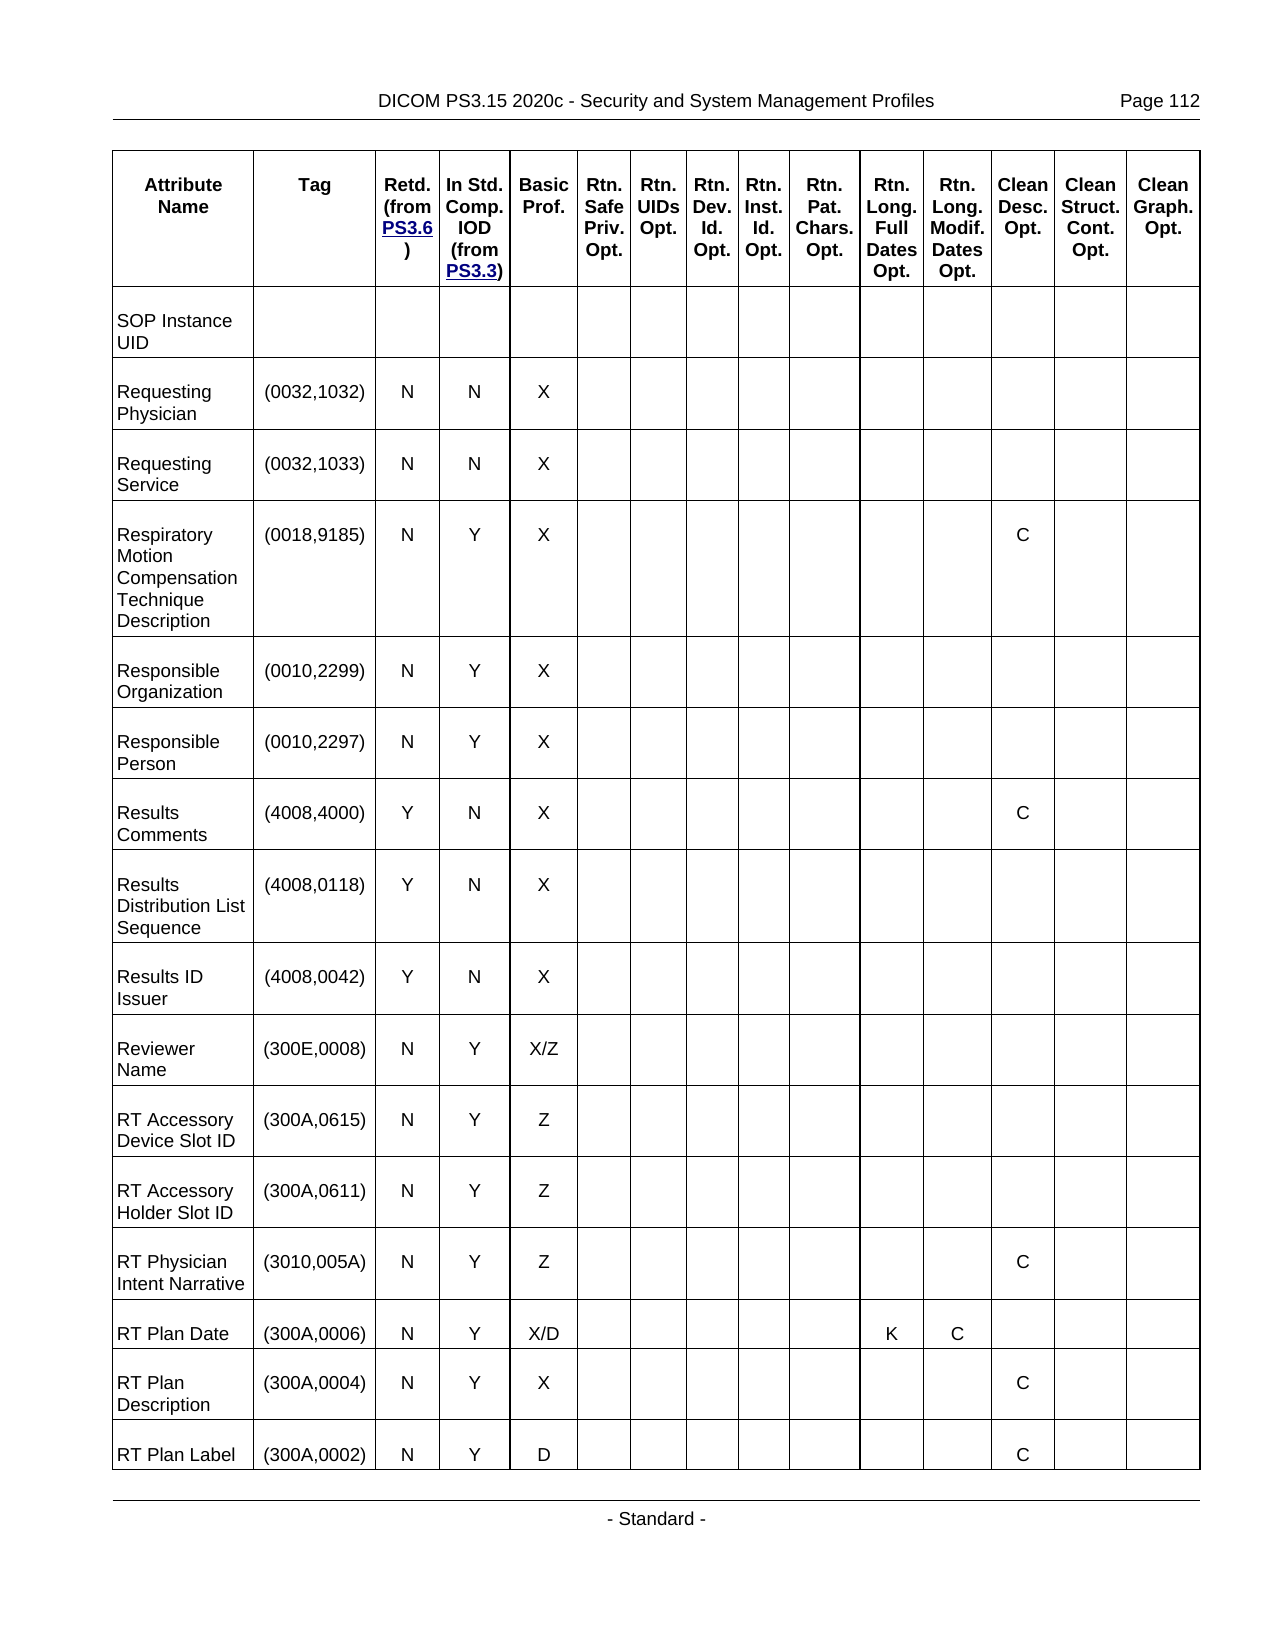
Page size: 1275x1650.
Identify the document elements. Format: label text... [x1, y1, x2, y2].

table_cell C [992, 1349, 1054, 1419]
table_cell [924, 943, 991, 1013]
table_cell X [511, 708, 577, 778]
table_cell (0032,1033) [254, 430, 375, 500]
table_cell (3010,005A) [254, 1228, 375, 1298]
table_cell N [376, 1015, 439, 1085]
table_cell N [376, 1300, 439, 1348]
table_cell [861, 779, 923, 849]
table_cell [924, 1015, 991, 1085]
table_cell N [440, 430, 509, 500]
table_cell [739, 1015, 789, 1085]
table_cell [631, 850, 686, 942]
table_cell [739, 637, 789, 707]
table_header In Std. Comp. IOD (from PS3.3) [440, 151, 509, 286]
table_cell [924, 1086, 991, 1156]
table_cell Z [511, 1228, 577, 1298]
table_cell [578, 1157, 630, 1227]
table_cell (300A,0615) [254, 1086, 375, 1156]
table_cell [992, 943, 1054, 1013]
table_cell [861, 637, 923, 707]
table_cell N [440, 358, 509, 428]
table_cell Y [376, 779, 439, 849]
table_cell [687, 779, 738, 849]
table_cell [578, 1086, 630, 1156]
table_cell [861, 708, 923, 778]
table_cell C [992, 501, 1054, 636]
table_cell [992, 430, 1054, 500]
table_cell [631, 637, 686, 707]
table_cell (0032,1032) [254, 358, 375, 428]
table_cell [790, 501, 859, 636]
table_cell [790, 1228, 859, 1298]
table_cell X [511, 430, 577, 500]
table_cell [1055, 1228, 1126, 1298]
table_cell [578, 430, 630, 500]
table_cell [1055, 943, 1126, 1013]
table_cell [687, 637, 738, 707]
table_cell [861, 287, 923, 357]
table_cell [992, 1015, 1054, 1085]
table_cell [1055, 358, 1126, 428]
table_cell [739, 287, 789, 357]
table_cell [631, 1349, 686, 1419]
table_cell [790, 708, 859, 778]
table_cell [1055, 1420, 1126, 1469]
table_cell [992, 637, 1054, 707]
table_cell [687, 708, 738, 778]
table_cell [790, 637, 859, 707]
table_cell [924, 779, 991, 849]
table_cell C [992, 779, 1054, 849]
table_cell [1127, 779, 1199, 849]
table_cell [992, 1300, 1054, 1348]
table_cell N [376, 1157, 439, 1227]
table_cell Y [440, 501, 509, 636]
table_cell [739, 708, 789, 778]
table_cell [861, 358, 923, 428]
table_cell [687, 1228, 738, 1298]
table_cell [578, 287, 630, 357]
table_cell N [440, 850, 509, 942]
table_cell [511, 287, 577, 357]
table_cell [790, 1015, 859, 1085]
table_cell [1127, 501, 1199, 636]
table_cell [790, 430, 859, 500]
table_cell Z [511, 1086, 577, 1156]
table_cell Y [440, 1228, 509, 1298]
table_cell Results Distribution List Sequence [113, 850, 253, 942]
table_cell RT Plan Label [113, 1420, 253, 1469]
table_cell [687, 1015, 738, 1085]
table_cell Y [440, 1300, 509, 1348]
table_cell [578, 943, 630, 1013]
table_cell [992, 358, 1054, 428]
table_cell Y [440, 1157, 509, 1227]
table_cell X [511, 850, 577, 942]
table_cell [687, 430, 738, 500]
table_cell [631, 943, 686, 1013]
table_header Rtn. UIDs Opt. [631, 151, 686, 286]
table_cell [861, 850, 923, 942]
table_cell [687, 943, 738, 1013]
table_cell Y [440, 1086, 509, 1156]
table_cell [578, 779, 630, 849]
table_cell [687, 1420, 738, 1469]
table_cell [1127, 287, 1199, 357]
table_header Clean Graph. Opt. [1127, 151, 1199, 286]
table_cell [578, 637, 630, 707]
table_cell [1127, 943, 1199, 1013]
table_cell [790, 287, 859, 357]
table_cell [861, 943, 923, 1013]
table_cell [861, 1157, 923, 1227]
table_cell [1127, 1015, 1199, 1085]
table_cell [739, 1300, 789, 1348]
table_cell [1127, 850, 1199, 942]
table_cell Y [376, 850, 439, 942]
table_cell [1055, 287, 1126, 357]
table_cell N [376, 1228, 439, 1298]
table_cell [578, 1349, 630, 1419]
table_cell [739, 501, 789, 636]
table_cell [924, 1349, 991, 1419]
table_header Basic Prof. [511, 151, 577, 286]
table_cell [578, 850, 630, 942]
table_cell X [511, 1349, 577, 1419]
table_cell [1055, 1157, 1126, 1227]
table_cell N [376, 1349, 439, 1419]
table_cell [1127, 637, 1199, 707]
table_cell D [511, 1420, 577, 1469]
table_cell [924, 708, 991, 778]
table_cell [687, 1157, 738, 1227]
table_cell [924, 430, 991, 500]
table_cell Y [440, 1015, 509, 1085]
table_cell [1055, 1015, 1126, 1085]
table_cell [440, 287, 509, 357]
table_cell [578, 1420, 630, 1469]
table_cell [1055, 779, 1126, 849]
table_cell [578, 1015, 630, 1085]
table_cell Requesting Service [113, 430, 253, 500]
table_header Tag [254, 151, 375, 286]
table_cell (0010,2299) [254, 637, 375, 707]
table_cell [631, 1157, 686, 1227]
table_cell [861, 1086, 923, 1156]
table_cell (300E,0008) [254, 1015, 375, 1085]
table_cell [861, 501, 923, 636]
table_cell [1127, 708, 1199, 778]
table_header Rtn. Inst. Id. Opt. [739, 151, 789, 286]
table_cell [739, 1086, 789, 1156]
table_cell RT Plan Description [113, 1349, 253, 1419]
table_cell (4008,4000) [254, 779, 375, 849]
table_cell X/D [511, 1300, 577, 1348]
table_cell [1055, 850, 1126, 942]
table_cell [687, 1349, 738, 1419]
table_header Rtn. Dev. Id. Opt. [687, 151, 738, 286]
table_cell Respiratory Motion Compensation Technique Description [113, 501, 253, 636]
table_cell [1127, 1420, 1199, 1469]
table_cell [924, 1228, 991, 1298]
table_cell [1127, 1086, 1199, 1156]
table_header Retd. (from PS3.6) [376, 151, 439, 286]
table_header Attribute Name [113, 151, 253, 286]
table_cell N [440, 943, 509, 1013]
table_cell N [440, 779, 509, 849]
table_cell N [376, 1420, 439, 1469]
table_header Clean Struct. Cont. Opt. [1055, 151, 1126, 286]
table_cell [992, 708, 1054, 778]
table_cell [376, 287, 439, 357]
table_cell RT Plan Date [113, 1300, 253, 1348]
table_cell [739, 358, 789, 428]
table_cell [790, 779, 859, 849]
table_cell Y [376, 943, 439, 1013]
table_cell [578, 1300, 630, 1348]
table_header Rtn. Long. Full Dates Opt. [861, 151, 923, 286]
table_cell [992, 287, 1054, 357]
table_cell [739, 850, 789, 942]
table_cell [924, 1420, 991, 1469]
table_cell [739, 430, 789, 500]
table_header Rtn. Pat. Chars. Opt. [790, 151, 859, 286]
table_cell [687, 1300, 738, 1348]
table_cell X [511, 779, 577, 849]
table_cell Y [440, 637, 509, 707]
table_cell [861, 1349, 923, 1419]
table_cell [631, 430, 686, 500]
table_cell [631, 1300, 686, 1348]
table_cell X/Z [511, 1015, 577, 1085]
table_cell [861, 1228, 923, 1298]
table_cell [1127, 1349, 1199, 1419]
table_cell [1055, 1086, 1126, 1156]
table_cell X [511, 943, 577, 1013]
table_cell Y [440, 1420, 509, 1469]
table_cell K [861, 1300, 923, 1348]
table_cell [739, 1228, 789, 1298]
table_cell (4008,0118) [254, 850, 375, 942]
table_cell [631, 708, 686, 778]
table_cell Results Comments [113, 779, 253, 849]
table_cell (300A,0611) [254, 1157, 375, 1227]
table_cell [790, 1086, 859, 1156]
table_cell (4008,0042) [254, 943, 375, 1013]
table_header Rtn. Safe Priv. Opt. [578, 151, 630, 286]
table_cell Reviewer Name [113, 1015, 253, 1085]
table_cell [578, 708, 630, 778]
table_cell [739, 1420, 789, 1469]
table_cell Y [440, 1349, 509, 1419]
table_cell [687, 501, 738, 636]
table_cell [687, 358, 738, 428]
table_cell [1055, 1300, 1126, 1348]
table_cell [1055, 501, 1126, 636]
table_cell [739, 943, 789, 1013]
table_cell [1055, 430, 1126, 500]
table_cell [1127, 1157, 1199, 1227]
table_cell C [992, 1228, 1054, 1298]
table_cell Requesting Physician [113, 358, 253, 428]
table_cell [631, 501, 686, 636]
table_cell (0018,9185) [254, 501, 375, 636]
table_cell N [376, 430, 439, 500]
table_cell X [511, 637, 577, 707]
table_cell [861, 1420, 923, 1469]
table_cell RT Accessory Device Slot ID [113, 1086, 253, 1156]
table_cell [992, 850, 1054, 942]
table_cell [631, 1086, 686, 1156]
table_cell X [511, 358, 577, 428]
table_cell [578, 501, 630, 636]
table_cell [739, 1349, 789, 1419]
table_cell [1127, 1300, 1199, 1348]
table_cell [578, 358, 630, 428]
table_cell [1127, 1228, 1199, 1298]
table_cell [790, 943, 859, 1013]
table_cell (300A,0002) [254, 1420, 375, 1469]
table_cell [254, 287, 375, 357]
table_header Clean Desc. Opt. [992, 151, 1054, 286]
table_cell [790, 1349, 859, 1419]
table_cell [790, 850, 859, 942]
table_cell Results ID Issuer [113, 943, 253, 1013]
table_header Rtn. Long. Modif. Dates Opt. [924, 151, 991, 286]
table_cell [790, 358, 859, 428]
table_cell N [376, 637, 439, 707]
table_cell [631, 1420, 686, 1469]
table_cell [992, 1157, 1054, 1227]
table_cell [1055, 637, 1126, 707]
table_cell [1055, 708, 1126, 778]
table_cell [631, 1228, 686, 1298]
table_cell [687, 1086, 738, 1156]
table_cell [924, 287, 991, 357]
table_cell SOP Instance UID [113, 287, 253, 357]
table_cell [687, 287, 738, 357]
table_cell C [992, 1420, 1054, 1469]
table_cell [631, 1015, 686, 1085]
table_cell C [924, 1300, 991, 1348]
table_cell [924, 501, 991, 636]
table_cell (300A,0006) [254, 1300, 375, 1348]
table_cell [1127, 358, 1199, 428]
table_cell [992, 1086, 1054, 1156]
table_cell [578, 1228, 630, 1298]
table_cell N [376, 501, 439, 636]
table_cell [790, 1420, 859, 1469]
table_cell Responsible Organization [113, 637, 253, 707]
table_cell RT Accessory Holder Slot ID [113, 1157, 253, 1227]
table_cell [1055, 1349, 1126, 1419]
table_cell [924, 637, 991, 707]
table_cell [739, 779, 789, 849]
table_cell N [376, 1086, 439, 1156]
table_cell [631, 358, 686, 428]
table_cell Z [511, 1157, 577, 1227]
table_cell N [376, 708, 439, 778]
table_cell Y [440, 708, 509, 778]
table_cell [924, 850, 991, 942]
table_cell [790, 1300, 859, 1348]
table_cell [924, 358, 991, 428]
table_cell [861, 430, 923, 500]
table_cell [1127, 430, 1199, 500]
table_cell [687, 850, 738, 942]
table_cell (0010,2297) [254, 708, 375, 778]
table_cell [631, 287, 686, 357]
table_cell [790, 1157, 859, 1227]
table_cell RT Physician Intent Narrative [113, 1228, 253, 1298]
table_cell [631, 779, 686, 849]
table_cell (300A,0004) [254, 1349, 375, 1419]
table_cell [739, 1157, 789, 1227]
table_cell [861, 1015, 923, 1085]
table_cell X [511, 501, 577, 636]
table_cell N [376, 358, 439, 428]
table_cell [924, 1157, 991, 1227]
table_cell Responsible Person [113, 708, 253, 778]
